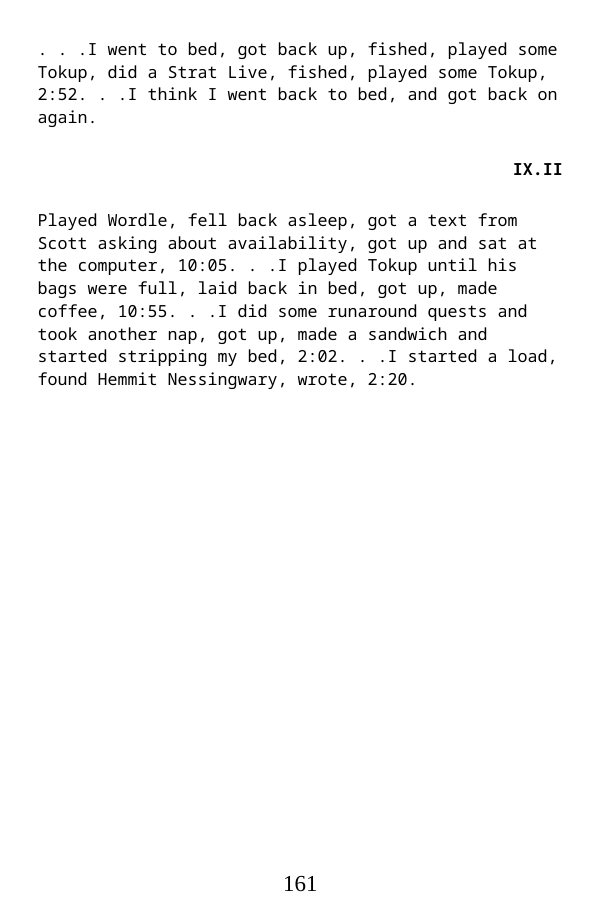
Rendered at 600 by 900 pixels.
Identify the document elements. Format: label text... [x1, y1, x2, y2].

text Played Wordle, fell back asleep, got a text from Scott asking about availability, got up and sat at the computer, 10:05. . .I played Tokup until his bags were full, laid back in bed, got up, made coffee, 10:55. . .I did some runaround quests and took another nap, got up, made a sandwich and started stripping my bed, 2:02. . .I started a load, found Hemmit Nessingwary, wrote, 2:20. [37, 208, 562, 390]
text . . .I went to bed, got back up, fished, played some Tokup, did a Strat Live, fished, played some Tokup, 2:52. . .I think I went back to bed, and got back on again. [37, 37, 562, 128]
text IX.II [37, 157, 562, 180]
